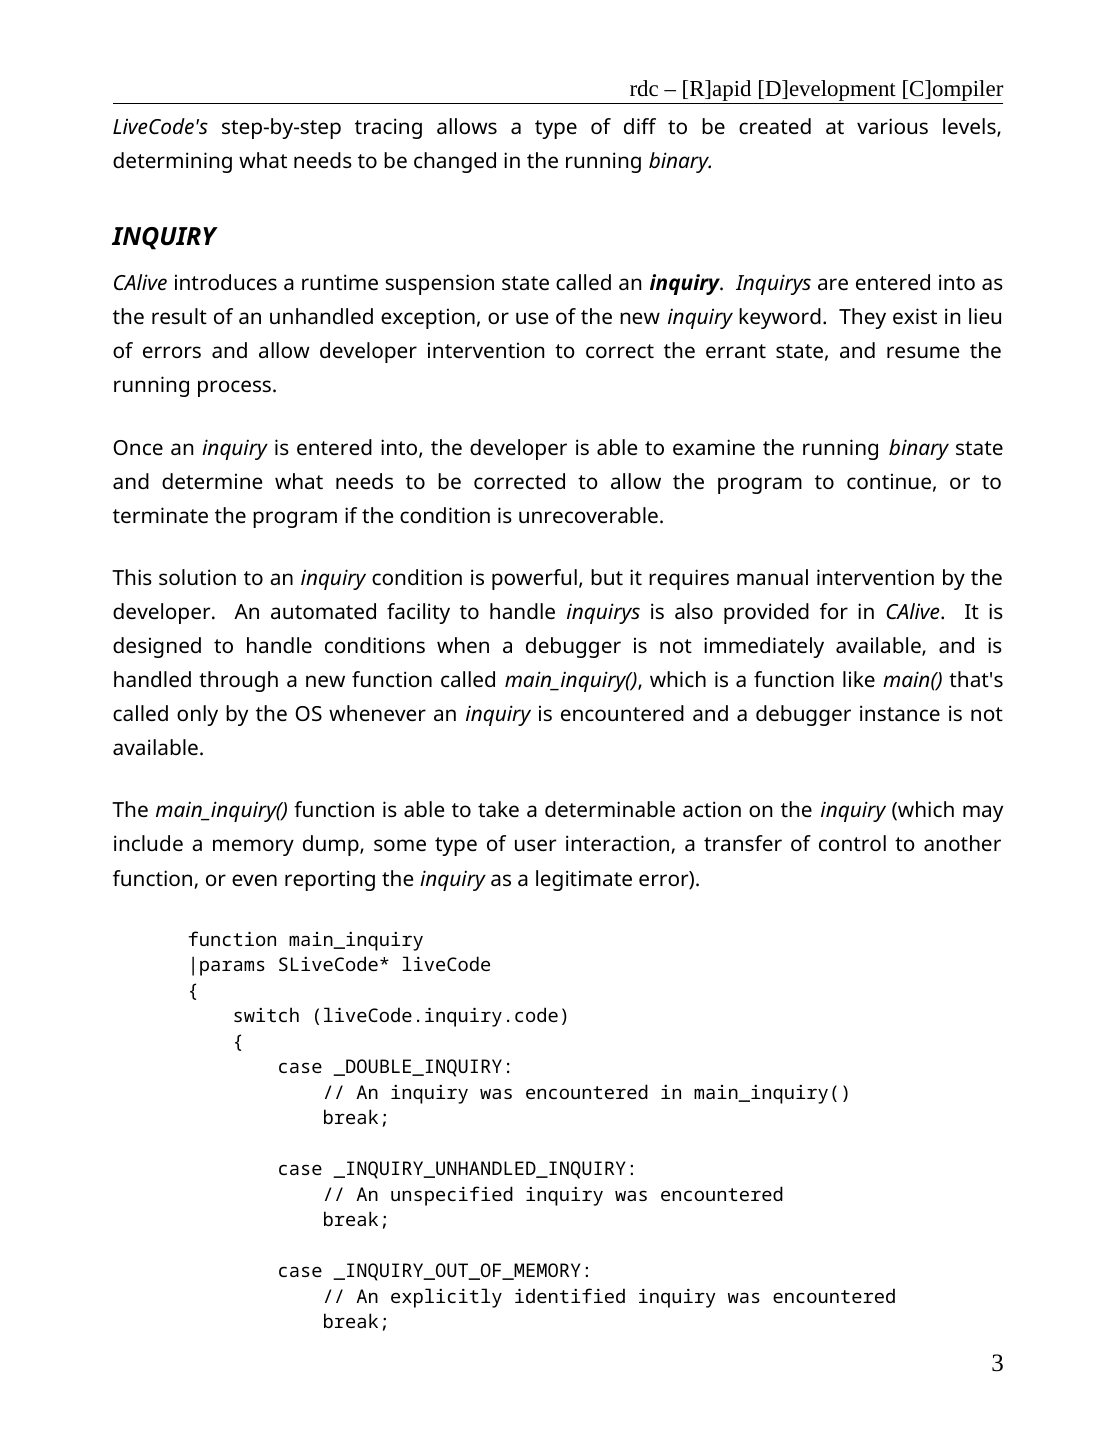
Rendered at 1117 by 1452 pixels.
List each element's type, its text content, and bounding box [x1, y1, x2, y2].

text function main_inquiry |params SLiveCode* liveCode { switch (liveCode.inquiry.code) { case _DOUBLE_INQUIRY: // An inquiry was encountered in main_inquiry() break; case _INQUIRY_UNHANDLED_INQUIRY: // An unspecified inquiry was encountered break; case _INQUIRY_OUT_OF_MEMORY: // An explicitly identified inquiry was encountered break; [187, 926, 1003, 1334]
text The main_inquiry() function is able to take a determinable action on the inquiry (which may include a memory dump, some type of user interaction, a transfer of control to another function, or even reporting the inquiry as a legitimate error). [112, 796, 1003, 892]
subtitle Inquiry [112, 218, 1003, 252]
text This solution to an inquiry condition is powerful, but it requires manual intervention by the developer. An automated facility to handle inquirys is also provided for in CAlive. It is designed to handle conditions when a debugger is not immediately available, and is handled through a new function called main_inquiry(), which is a function like main() that's called only by the OS whenever an inquiry is encountered and a debugger instance is not available. [112, 563, 1003, 762]
text LiveCode's step-by-step tracing allows a type of diff to be created at various levels, determining what needs to be changed in the running binary. [112, 112, 1003, 175]
text CAlive introduces a runtime suspension state called an inquiry. Inquirys are entered into as the result of an unhandled exception, or use of the new inquiry keyword. They exist in lieu of errors and allow developer intervention to correct the errant state, and resume the running process. [112, 268, 1003, 399]
text Once an inquiry is entered into, the developer is able to examine the running binary state and determine what needs to be corrected to allow the program to continue, or to terminate the program if the condition is unrecoverable. [112, 433, 1003, 529]
